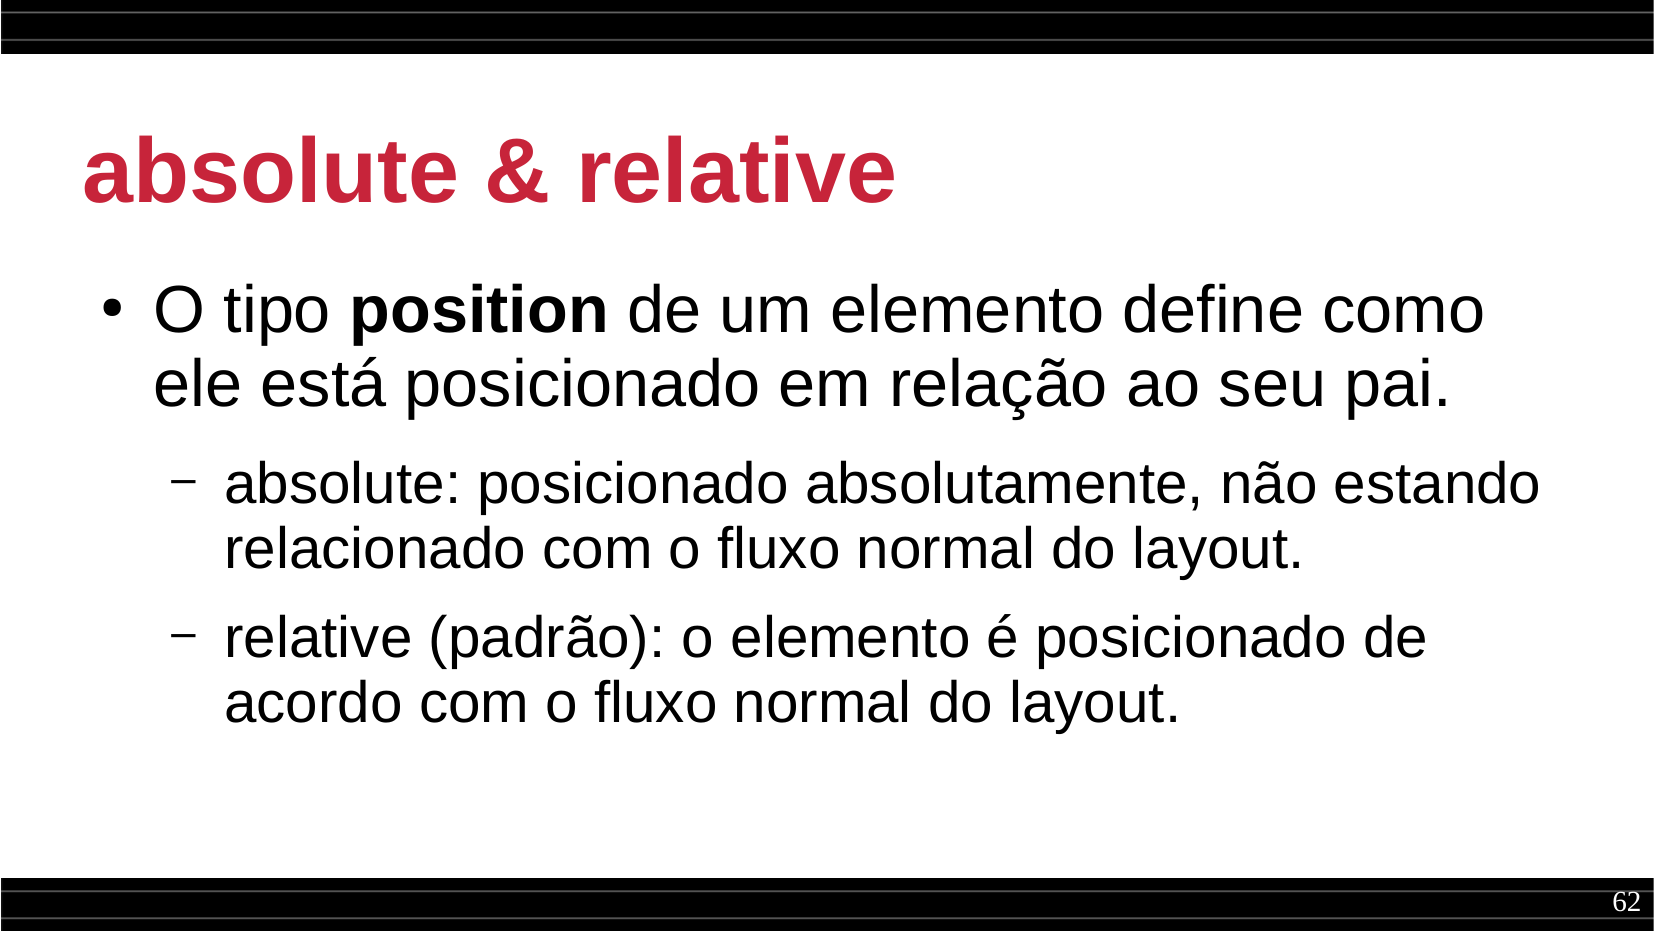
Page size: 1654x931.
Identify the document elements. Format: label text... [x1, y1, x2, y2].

picture [1, 878, 1654, 931]
title absolute & relative [82, 92, 1571, 249]
picture [1, 0, 1654, 54]
list O tipo position de um elemento define como ele está posicionado em relação ao seu pai. absolute: posicionado absolutamente, não estando relacionado com o fluxo normal do layout. relative (padrão): o elemento é posicionado de acordo com o fluxo normal do layout. [82, 271, 1571, 758]
